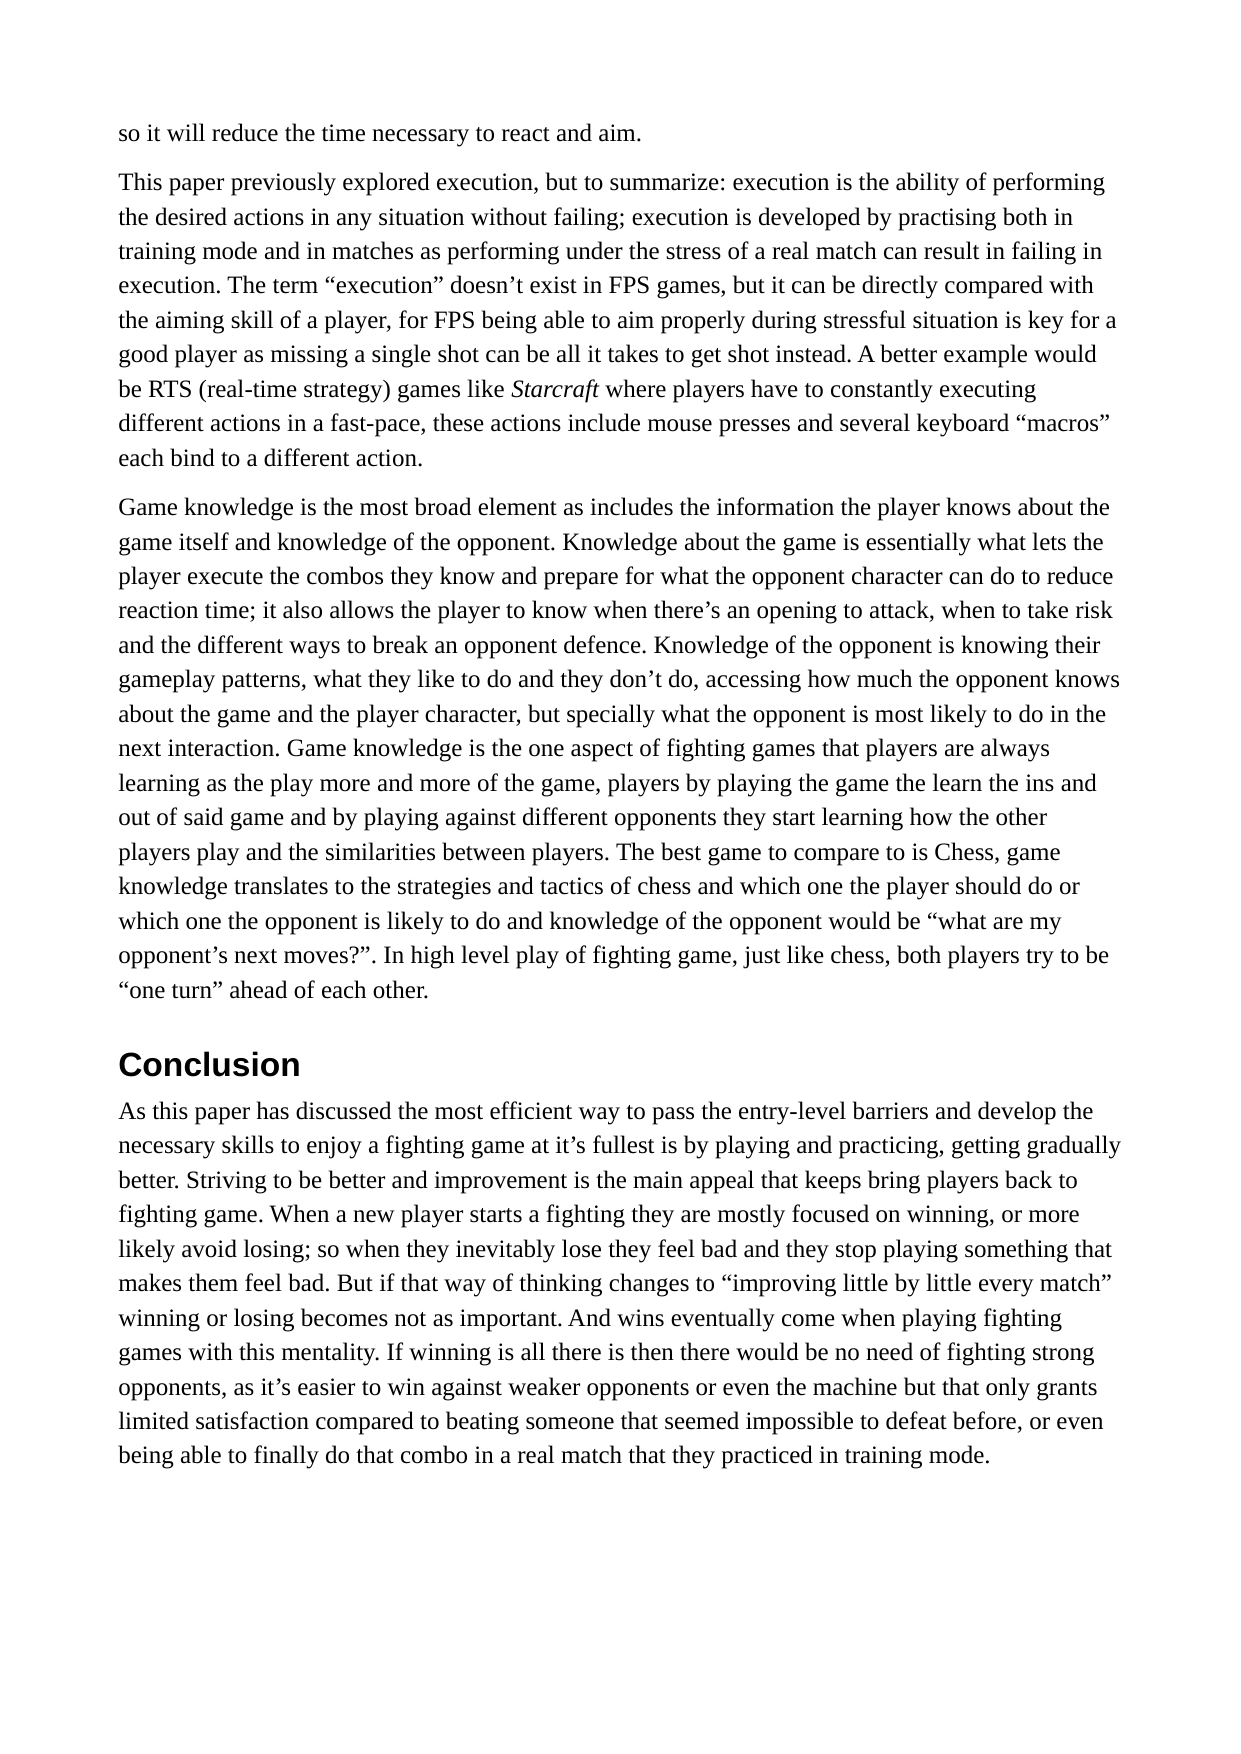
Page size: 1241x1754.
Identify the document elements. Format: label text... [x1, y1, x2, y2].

text Game knowledge is the most broad element as includes the information the player knows about the game itself and knowledge of the opponent. Knowledge about the game is essentially what lets the player execute the combos they know and prepare for what the opponent character can do to reduce reaction time; it also allows the player to know when there’s an opening to attack, when to take risk and the different ways to break an opponent defence. Knowledge of the opponent is knowing their gameplay patterns, what they like to do and they don’t do, accessing how much the opponent knows about the game and the player character, but specially what the opponent is most likely to do in the next interaction. Game knowledge is the one aspect of fighting games that players are always learning as the play more and more of the game, players by playing the game the learn the ins and out of said game and by playing against different opponents they start learning how the other players play and the similarities between players. The best game to compare to is Chess, game knowledge translates to the strategies and tactics of chess and which one the player should do or which one the opponent is likely to do and knowledge of the opponent would be “what are my opponent’s next moves?”. In high level play of fighting game, just like chess, both players try to be “one turn” ahead of each other. [118, 492, 1122, 1003]
text so it will reduce the time necessary to react and aim. [118, 118, 1122, 147]
text This paper previously explored execution, but to summarize: execution is the ability of performing the desired actions in any situation without failing; execution is developed by practising both in training mode and in matches as performing under the stress of a real match can result in failing in execution. The term “execution” doesn’t exist in FPS games, but it can be directly compared with the aiming skill of a player, for FPS being able to aim properly during stressful situation is key for a good player as missing a single shot can be all it takes to get shot instead. A better example would be RTS (real-time strategy) games like Starcraft where players have to constantly executing different actions in a fast-pace, these actions include mouse presses and several keyboard “macros” each bind to a different action. [118, 167, 1122, 472]
text As this paper has discussed the most efficient way to pass the entry-level barriers and develop the necessary skills to enjoy a fighting game at it’s fullest is by playing and practicing, getting gradually better. Striving to be better and improvement is the main appeal that keeps bring players back to fighting game. When a new player starts a fighting they are mostly focused on winning, or more likely avoid losing; so when they inevitably lose they feel bad and they stop playing something that makes them feel bad. But if that way of thinking changes to “improving little by little every match” winning or losing becomes not as important. And wins eventually come when playing fighting games with this mentality. If winning is all there is then there would be no need of fighting strong opponents, as it’s easier to win against weaker opponents or even the machine but that only grants limited satisfaction compared to beating someone that seemed impossible to defeat before, or even being able to finally do that combo in a real match that they practiced in training mode. [118, 1096, 1122, 1469]
subtitle Conclusion [118, 1045, 1122, 1083]
